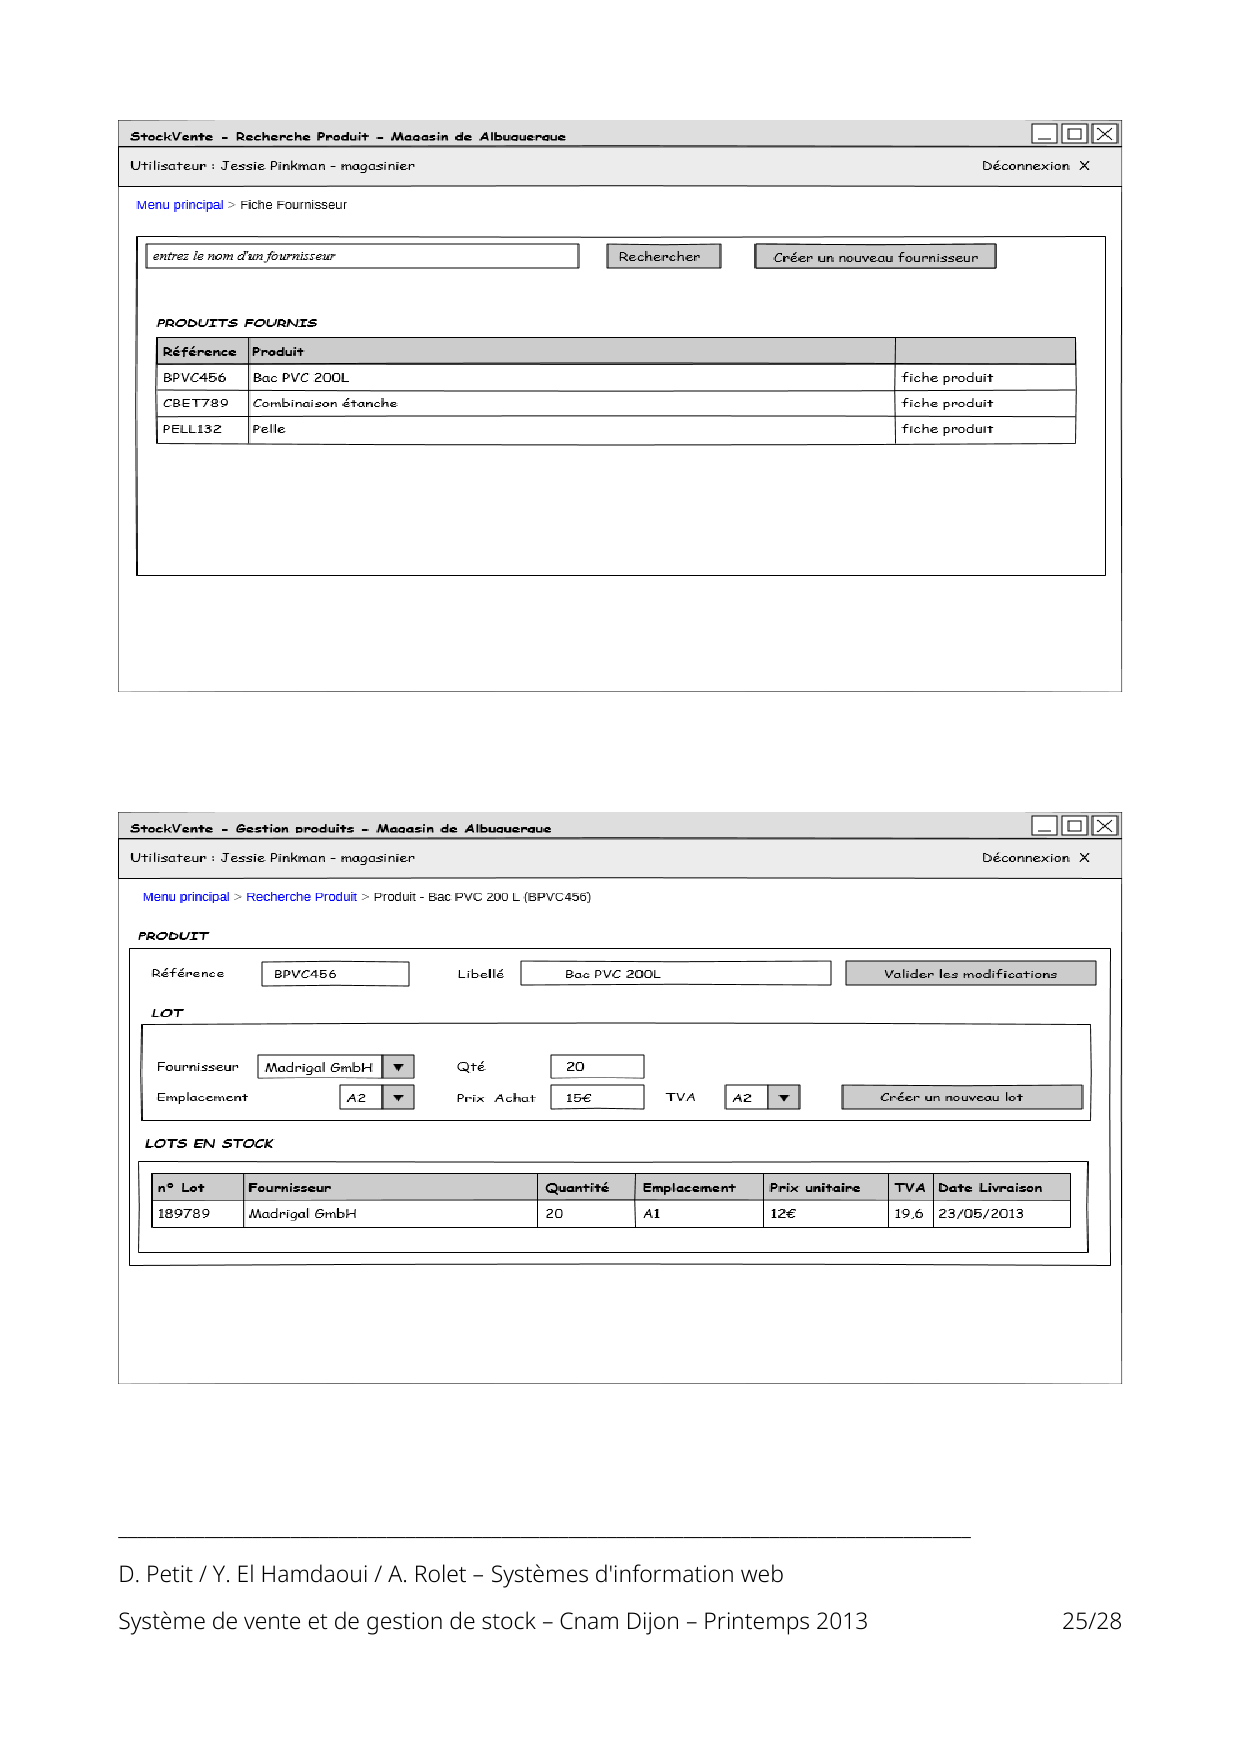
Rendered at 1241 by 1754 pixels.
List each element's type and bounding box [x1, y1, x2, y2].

picture [118, 812, 1123, 1384]
picture [118, 120, 1123, 692]
